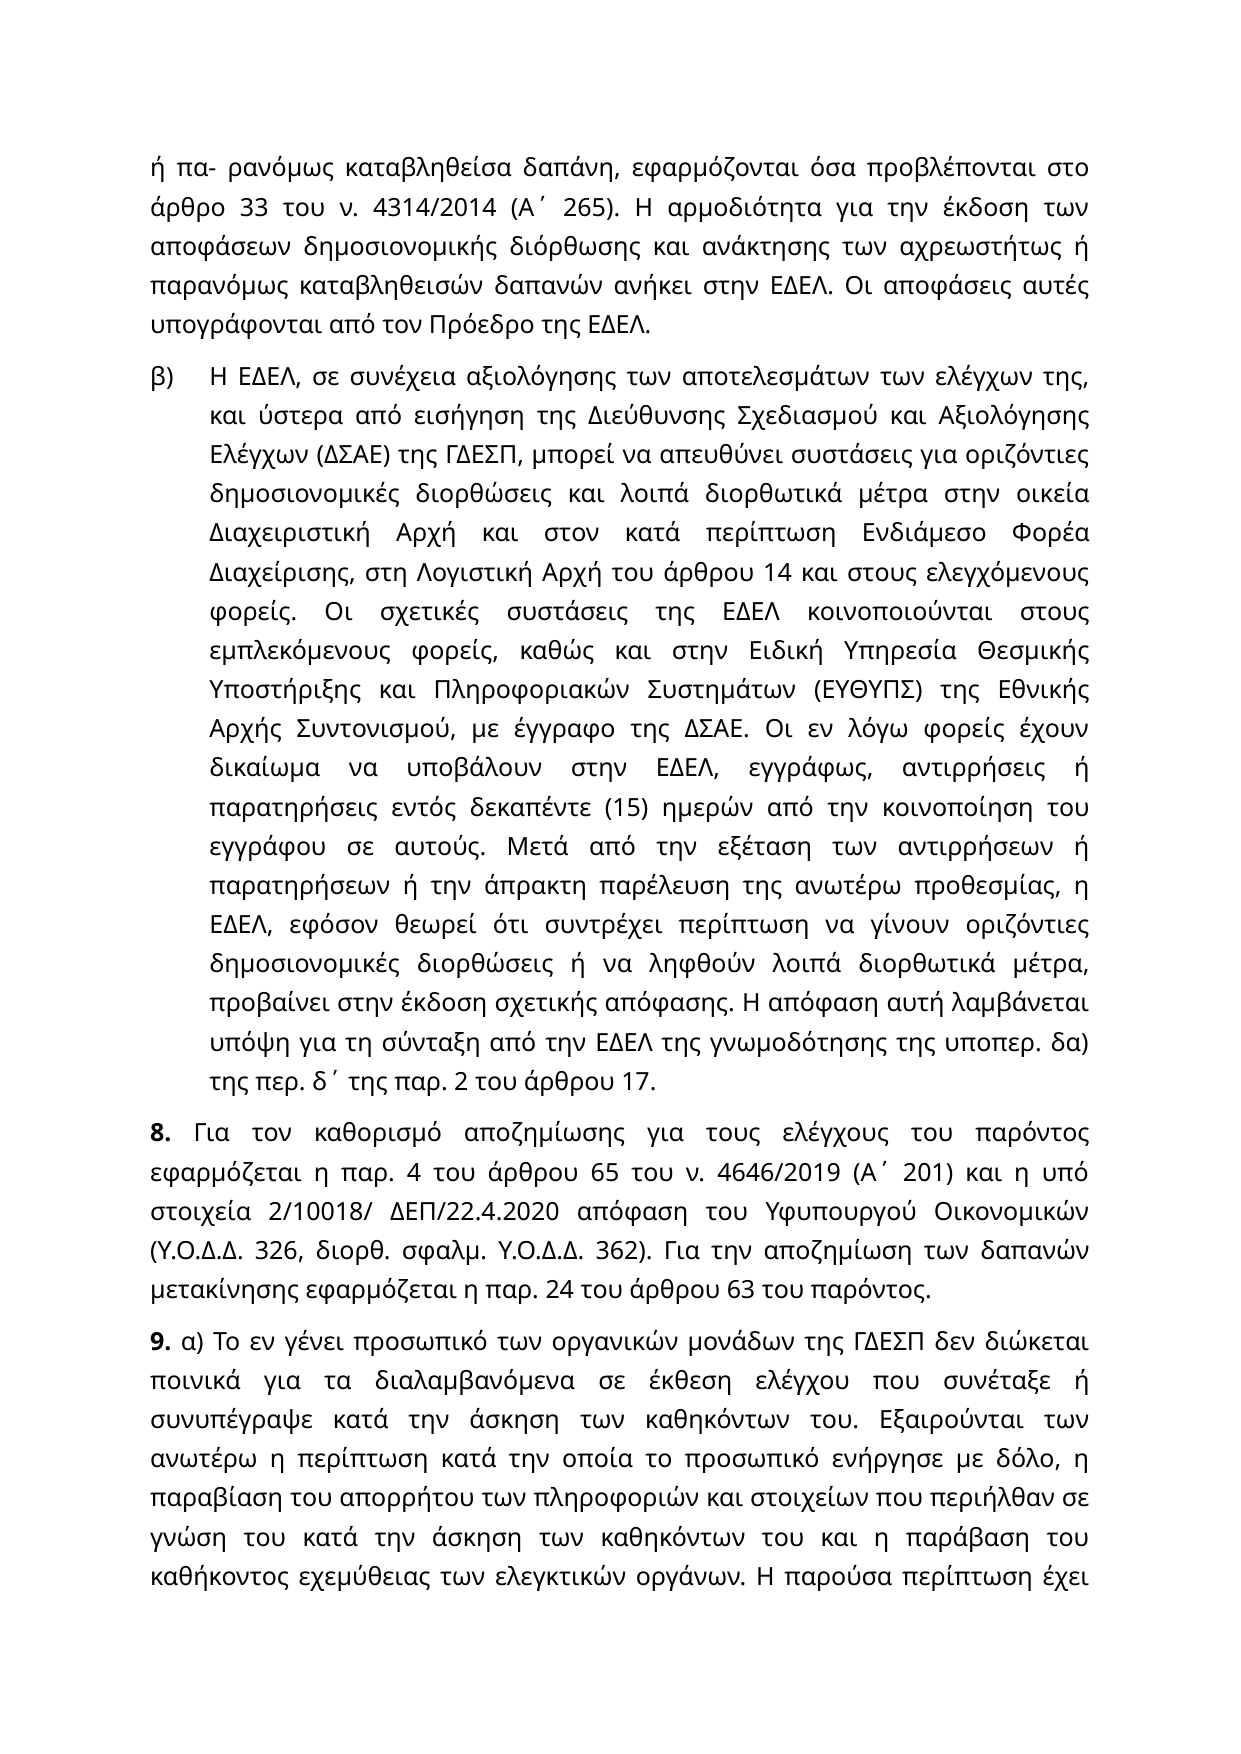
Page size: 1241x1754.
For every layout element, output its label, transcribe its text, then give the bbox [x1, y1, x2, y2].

text 8. Για τον καθορισμό αποζημίωσης για τους ελέγχους του παρόντος εφαρμόζεται η παρ. 4 του άρθρου 65 του ν. 4646/2019 (Α΄ 201) και η υπό στοιχεία 2/10018/ ΔΕΠ/22.4.2020 απόφαση του Υφυπουργού Οικονομικών (Υ.Ο.Δ.Δ. 326, διορθ. σφαλμ. Υ.Ο.Δ.Δ. 362). Για την αποζημίωση των δαπανών μετακίνησης εφαρμόζεται η παρ. 24 του άρθρου 63 του παρόντος. [150, 1115, 1090, 1306]
list β) Η ΕΔΕΛ, σε συνέχεια αξιολόγησης των αποτελεσμάτων των ελέγχων της, και ύστερα από εισήγηση της Διεύθυνσης Σχεδιασμού και Αξιολόγησης Ελέγχων (ΔΣΑΕ) της ΓΔΕΣΠ, μπορεί να απευθύνει συστάσεις για οριζόντιες δημοσιονομικές διορθώσεις και λοιπά διορθωτικά μέτρα στην οικεία Διαχειριστική Αρχή και στον κατά περίπτωση Ενδιάμεσο Φορέα Διαχείρισης, στη Λογιστική Αρχή του άρθρου 14 και στους ελεγχόμενους φορείς. Οι σχετικές συστάσεις της ΕΔΕΛ κοινοποιούνται στους εμπλεκόμενους φορείς, καθώς και στην Ειδική Υπηρεσία Θεσμικής Υποστήριξης και Πληροφοριακών Συστημάτων (ΕΥΘΥΠΣ) της Εθνικής Αρχής Συντονισμού, με έγγραφο της ΔΣΑΕ. Οι εν λόγω φορείς έχουν δικαίωμα να υποβάλουν στην ΕΔΕΛ, εγγράφως, αντιρρήσεις ή παρατηρήσεις εντός δεκαπέντε (15) ημερών από την κοινοποίηση του εγγράφου σε αυτούς. Μετά από την εξέταση των αντιρρήσεων ή παρατηρήσεων ή την άπρακτη παρέλευση της ανωτέρω προθεσμίας, η ΕΔΕΛ, εφόσον θεωρεί ότι συντρέχει περίπτωση να γίνουν οριζόντιες δημοσιονομικές διορθώσεις ή να ληφθούν λοιπά διορθωτικά μέτρα, προβαίνει στην έκδοση σχετικής απόφασης. Η απόφαση αυτή λαμβάνεται υπόψη για τη σύνταξη από την ΕΔΕΛ της γνωμοδότησης της υποπερ. δα) της περ. δ΄ της παρ. 2 του άρθρου 17. [150, 358, 1090, 1097]
text 9. α) Το εν γένει προσωπικό των οργανικών μονάδων της ΓΔΕΣΠ δεν διώκεται ποινικά για τα διαλαμβανόμενα σε έκθεση ελέγχου που συνέταξε ή συνυπέγραψε κατά την άσκηση των καθηκόντων του. Εξαιρούνται των ανωτέρω η περίπτωση κατά την οποία το προσωπικό ενήργησε με δόλο, η παραβίαση του απορρήτου των πληροφοριών και στοιχείων που περιήλθαν σε γνώση του κατά την άσκηση των καθηκόντων του και η παράβαση του καθήκοντος εχεμύθειας των ελεγκτικών οργάνων. Η παρούσα περίπτωση έχει [150, 1323, 1090, 1592]
text ή πα- ρανόμως καταβληθείσα δαπάνη, εφαρμόζονται όσα προβλέπονται στο άρθρο 33 του ν. 4314/2014 (Α΄ 265). Η αρμοδιότητα για την έκδοση των αποφάσεων δημοσιονομικής διόρθωσης και ανάκτησης των αχρεωστήτως ή παρανόμως καταβληθεισών δαπανών ανήκει στην ΕΔΕΛ. Οι αποφάσεις αυτές υπογράφονται από τον Πρόεδρο της ΕΔΕΛ. [150, 150, 1090, 341]
